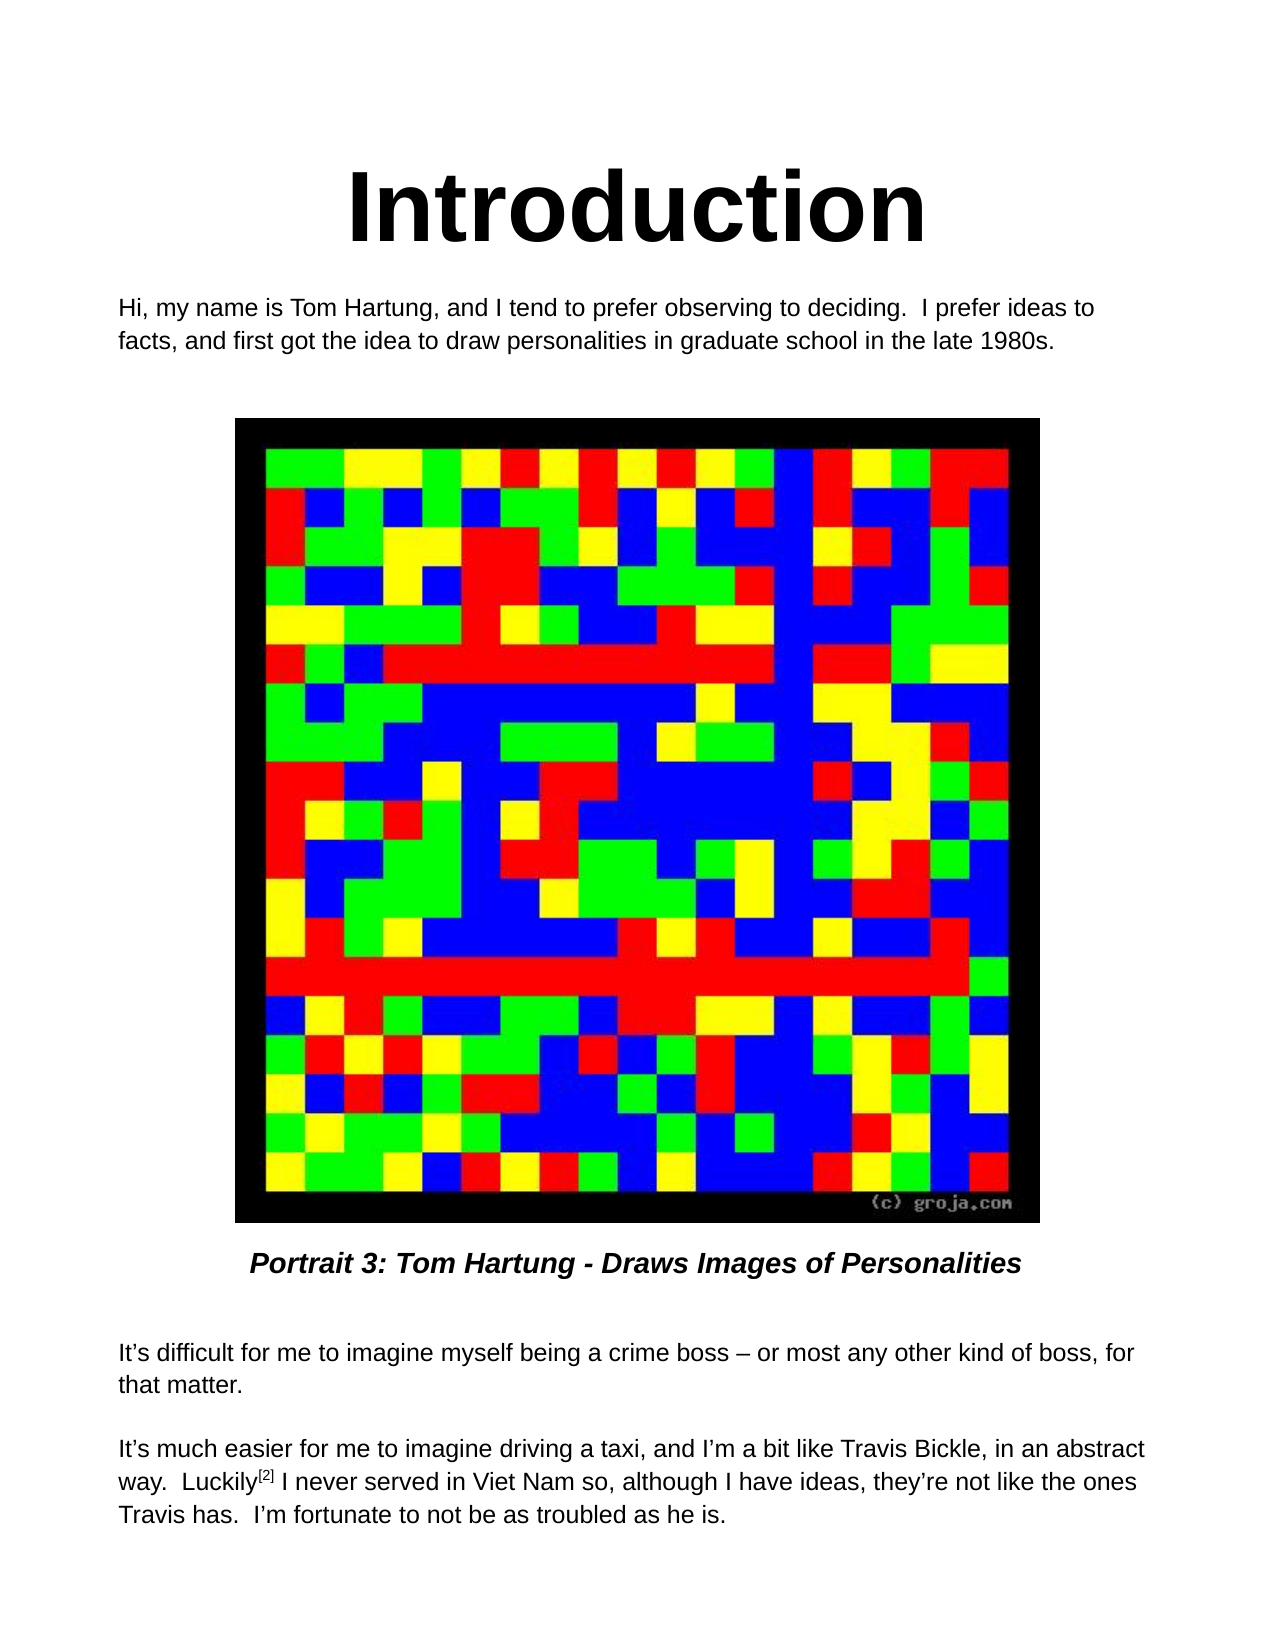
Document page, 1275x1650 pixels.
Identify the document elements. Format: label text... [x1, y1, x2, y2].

picture [235, 418, 1040, 1223]
text Portrait 3: Tom Hartung - Draws Images of Personalities [235, 1223, 1040, 1279]
text Hi, my name is Tom Hartung, and I tend to prefer observing to deciding. I prefer ideas to facts, and first got the idea to draw personalities in graduate school in the late 1980s. [118, 293, 1157, 355]
text It’s much easier for me to imagine driving a taxi, and I’m a bit like Travis Bickle, in an abstract way. Luckily[2] I never served in Viet Nam so, although I have ideas, they’re not like the ones Travis has. I’m fortunate to not be as troubled as he is. [118, 1433, 1157, 1528]
text It’s difficult for me to imagine myself being a crime boss – or most any other kind of boss, for that matter. [118, 1337, 1157, 1399]
subtitle Introduction [118, 148, 1157, 263]
